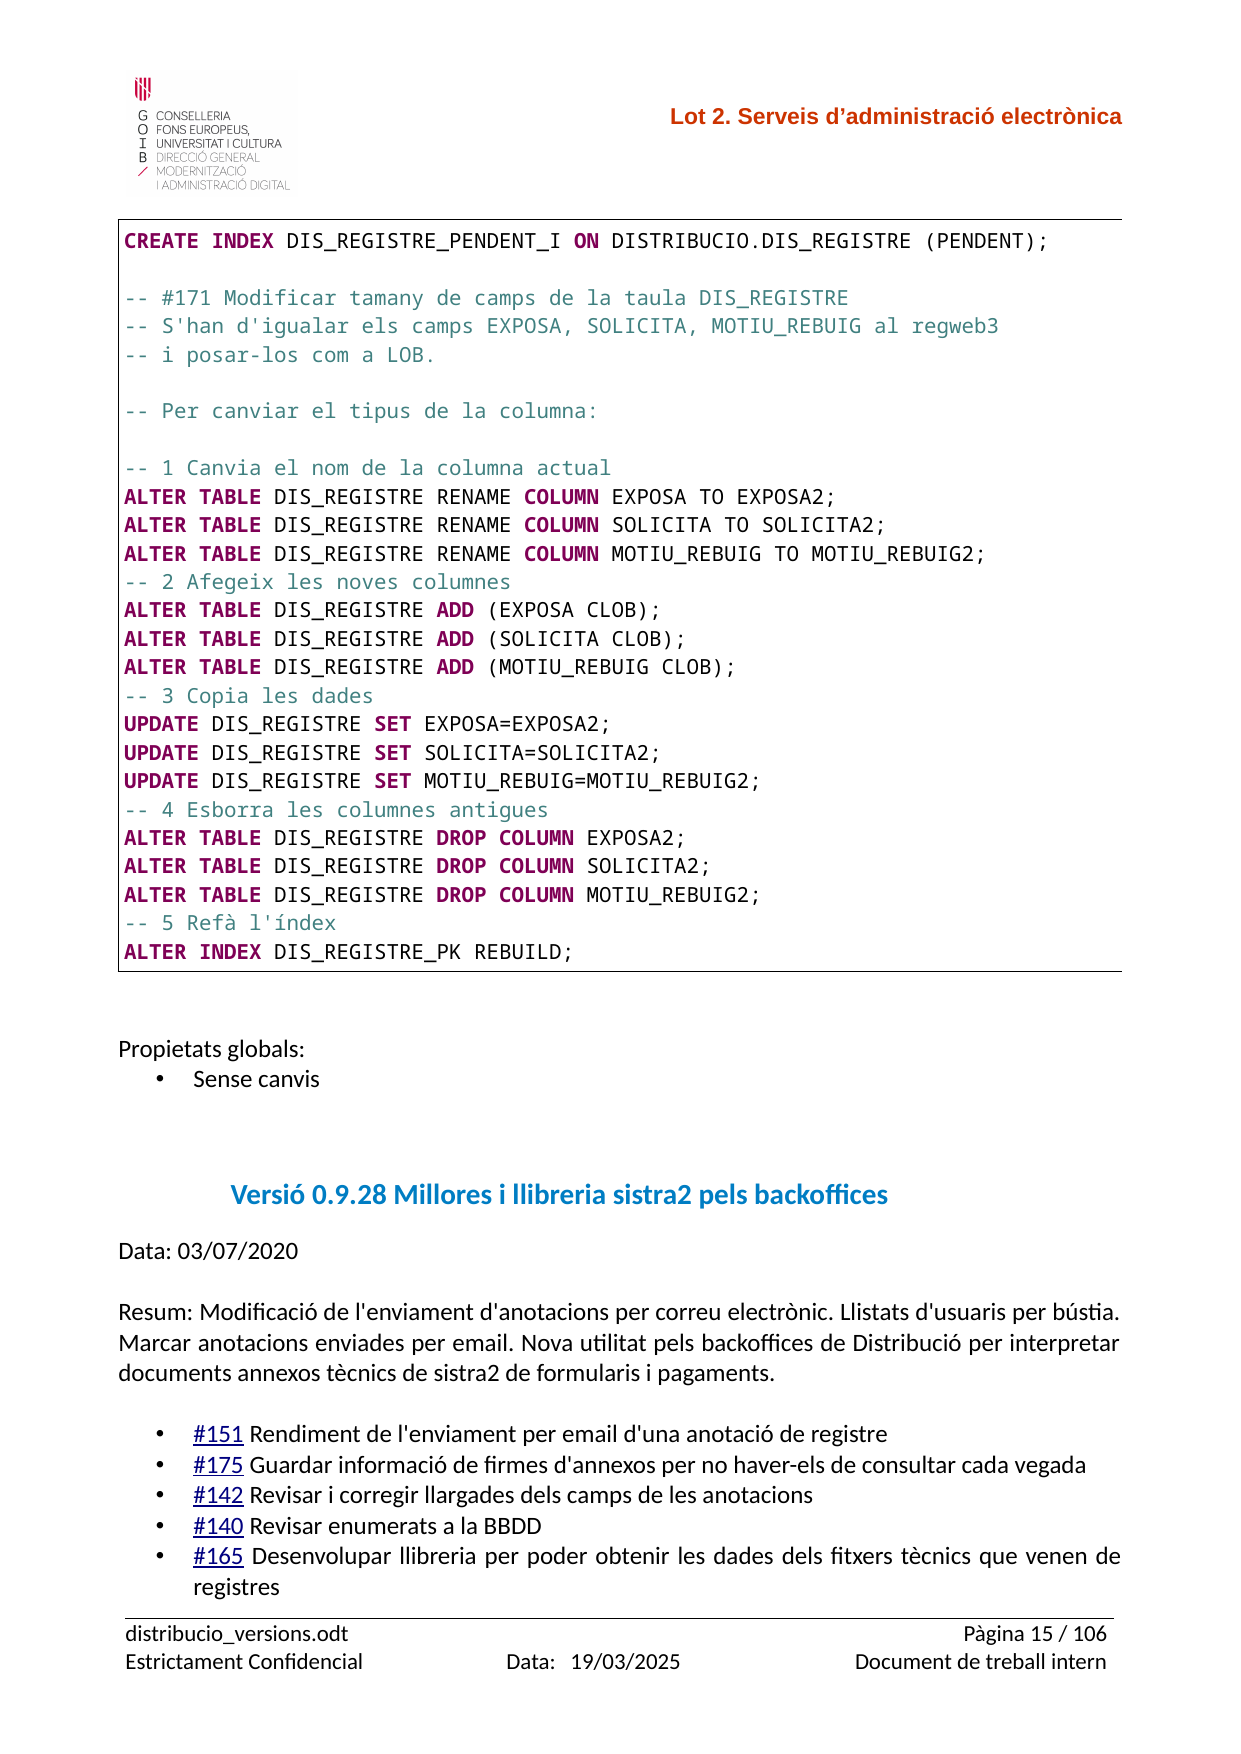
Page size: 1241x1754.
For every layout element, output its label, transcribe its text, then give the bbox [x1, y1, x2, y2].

list #175 Guardar informació de firmes d'annexos per no haver-els de consultar cada vegada [156, 1449, 1122, 1479]
subtitle Versió 0.9.28 Millores i llibreria sistra2 pels backoffices [153, 1176, 1122, 1211]
list #140 Revisar enumerats a la BBDD [156, 1510, 1122, 1540]
list #151 Rendiment de l'enviament per email d'una anotació de registre [156, 1418, 1122, 1449]
list #165 Desenvolupar llibreria per poder obtenir les dades dels fitxers tècnics que venen de registres [156, 1540, 1122, 1601]
table_header CREATE INDEX DIS_REGISTRE_PENDENT_I ON DISTRIBUCIO.DIS_REGISTRE (PENDENT); -- #171 Modificar tamany de camps de la taula DIS_REGISTRE -- S'han d'igualar els camps EXPOSA, SOLICITA, MOTIU_REBUIG al regweb3 -- i posar-los com a LOB. -- Per canviar el tipus de la columna: -- 1 Canvia el nom de la columna actual ALTER TABLE DIS_REGISTRE RENAME COLUMN EXPOSA TO EXPOSA2; ALTER TABLE DIS_REGISTRE RENAME COLUMN SOLICITA TO SOLICITA2; ALTER TABLE DIS_REGISTRE RENAME COLUMN MOTIU_REBUIG TO MOTIU_REBUIG2; -- 2 Afegeix les noves columnes ALTER TABLE DIS_REGISTRE ADD (EXPOSA CLOB); ALTER TABLE DIS_REGISTRE ADD (SOLICITA CLOB); ALTER TABLE DIS_REGISTRE ADD (MOTIU_REBUIG CLOB); -- 3 Copia les dades UPDATE DIS_REGISTRE SET EXPOSA=EXPOSA2; UPDATE DIS_REGISTRE SET SOLICITA=SOLICITA2; UPDATE DIS_REGISTRE SET MOTIU_REBUIG=MOTIU_REBUIG2; -- 4 Esborra les columnes antigues ALTER TABLE DIS_REGISTRE DROP COLUMN EXPOSA2; ALTER TABLE DIS_REGISTRE DROP COLUMN SOLICITA2; ALTER TABLE DIS_REGISTRE DROP COLUMN MOTIU_REBUIG2; -- 5 Refà l'índex ALTER INDEX DIS_REGISTRE_PK REBUILD; [119, 220, 1122, 971]
list #142 Revisar i corregir llargades dels camps de les anotacions [156, 1479, 1122, 1510]
list Sense canvis [156, 1064, 1122, 1094]
picture [126, 70, 299, 197]
text Propietats globals: [118, 1033, 1122, 1064]
text Data: 03/07/2020 [118, 1235, 1122, 1266]
text Resum: Modificació de l'enviament d'anotacions per correu electrònic. Llistats d'usuaris per bústia. Marcar anotacions enviades per email. Nova utilitat pels backoffices de Distribució per interpretar documents annexos tècnics de sistra2 de formularis i pagaments. [118, 1296, 1122, 1388]
